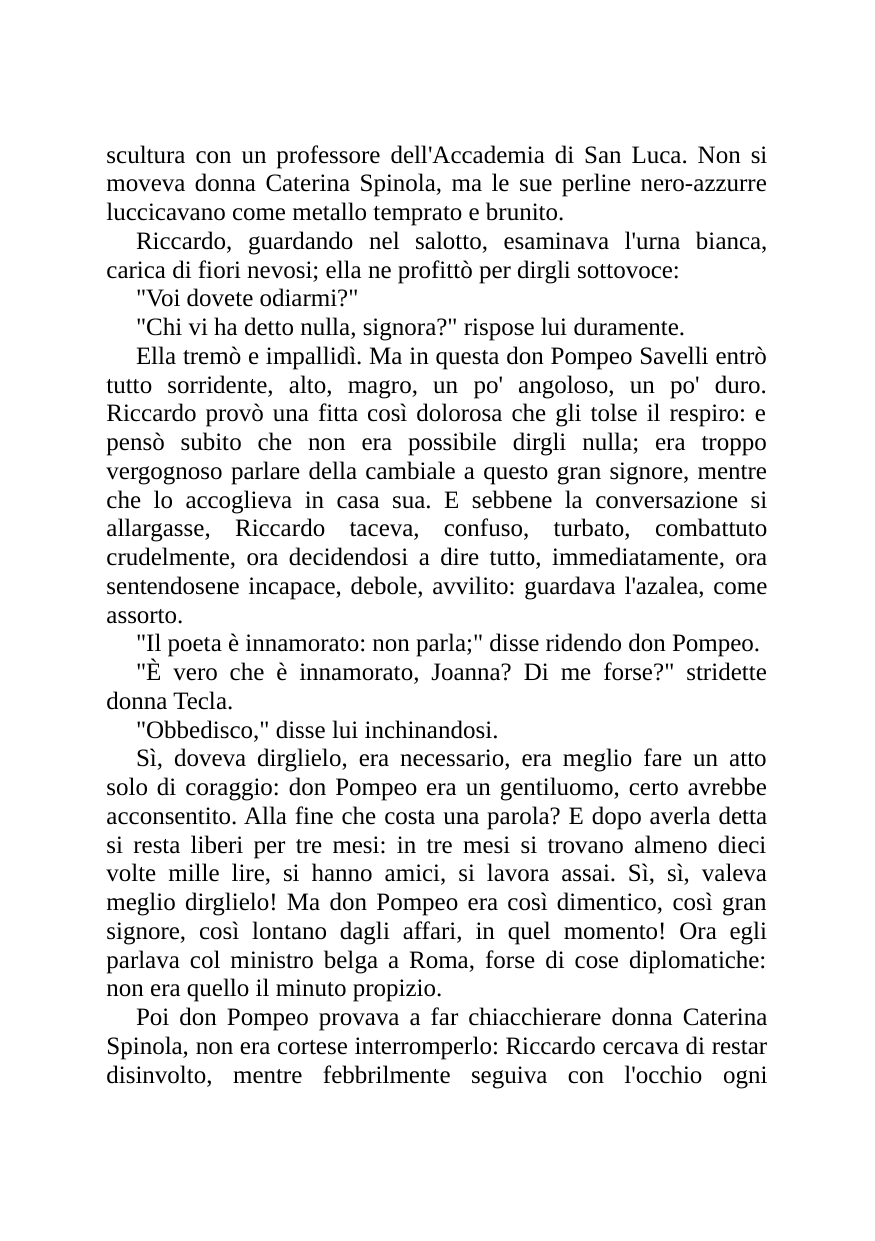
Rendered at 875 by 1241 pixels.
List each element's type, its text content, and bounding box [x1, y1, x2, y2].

text "Chi vi ha detto nulla, signora?" rispose lui duramente. [106, 312, 768, 341]
text Poi don Pompeo provava a far chiacchierare donna Caterina Spinola, non era cortese interromperlo: Riccardo cercava di restar disinvolto, mentre febbrilmente seguiva con l'occhio ogni [106, 1002, 768, 1088]
text "È vero che è innamorato, Joanna? Di me forse?" stridette donna Tecla. [106, 657, 768, 715]
text Riccardo, guardando nel salotto, esaminava l'urna bianca, carica di fiori nevosi; ella ne profittò per dirgli sottovoce: [106, 226, 768, 283]
text scultura con un professore dell'Accademia di San Luca. Non si moveva donna Caterina Spinola, ma le sue perline nero-azzurre luccicavano come metallo temprato e brunito. [106, 140, 768, 226]
text "Il poeta è innamorato: non parla;" disse ridendo don Pompeo. [106, 628, 768, 657]
text Ella tremò e impallidì. Ma in questa don Pompeo Savelli entrò tutto sorridente, alto, magro, un po' angoloso, un po' duro. Riccardo provò una fitta così dolorosa che gli tolse il respiro: e pensò subito che non era possibile dirgli nulla; era troppo vergognoso parlare della cambiale a questo gran signore, mentre che lo accoglieva in casa sua. E sebbene la conversazione si allargasse, Riccardo taceva, confuso, turbato, combattuto crudelmente, ora decidendosi a dire tutto, immediatamente, ora sentendosene incapace, debole, avvilito: guardava l'azalea, come assorto. [106, 341, 768, 628]
text Sì, doveva dirglielo, era necessario, era meglio fare un atto solo di coraggio: don Pompeo era un gentiluomo, certo avrebbe acconsentito. Alla fine che costa una parola? E dopo averla detta si resta liberi per tre mesi: in tre mesi si trovano almeno dieci volte mille lire, si hanno amici, si lavora assai. Sì, sì, valeva meglio dirglielo! Ma don Pompeo era così dimentico, così gran signore, così lontano dagli affari, in quel momento! Ora egli parlava col ministro belga a Roma, forse di cose diplomatiche: non era quello il minuto propizio. [106, 743, 768, 1002]
text "Obbedisco," disse lui inchinandosi. [106, 715, 768, 743]
text "Voi dovete odiarmi?" [106, 283, 768, 312]
